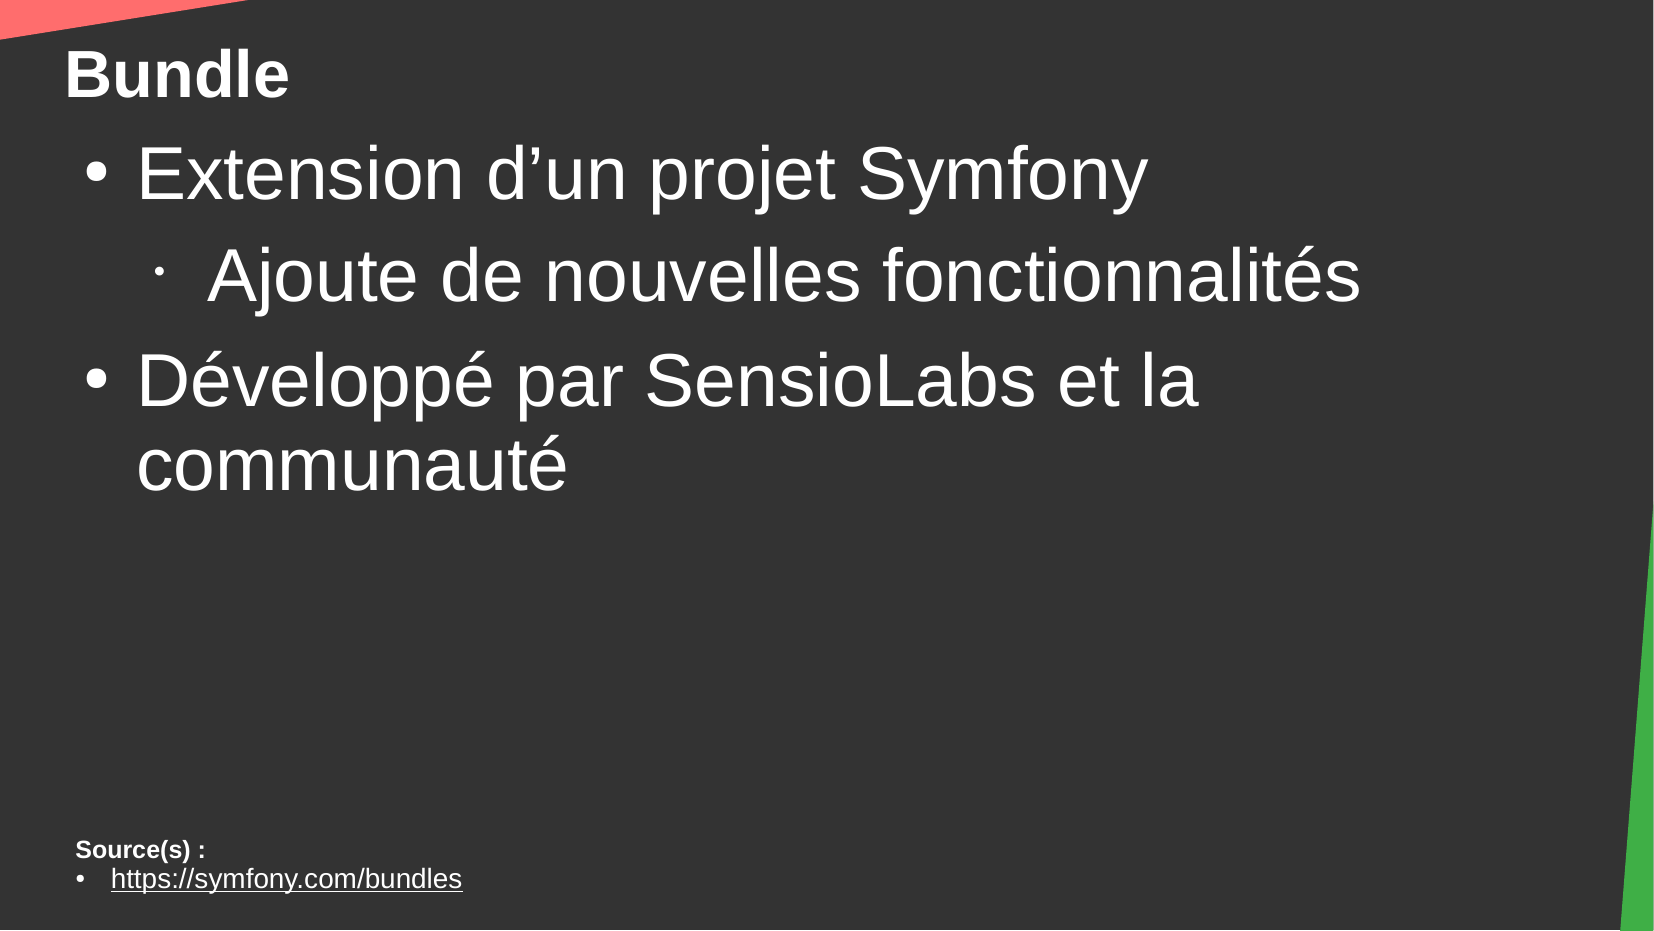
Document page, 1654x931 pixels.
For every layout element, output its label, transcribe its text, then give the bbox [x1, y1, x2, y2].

text_box [1620, 494, 1654, 931]
title Bundle [64, 37, 1365, 113]
text_box Source(s) : https://symfony.com/bundles [60, 803, 1546, 903]
list Extension d’un projet Symfony Ajoute de nouvelles fonctionnalités Développé par SensioLabs et la communauté [65, 131, 1630, 662]
text_box [0, 0, 249, 40]
